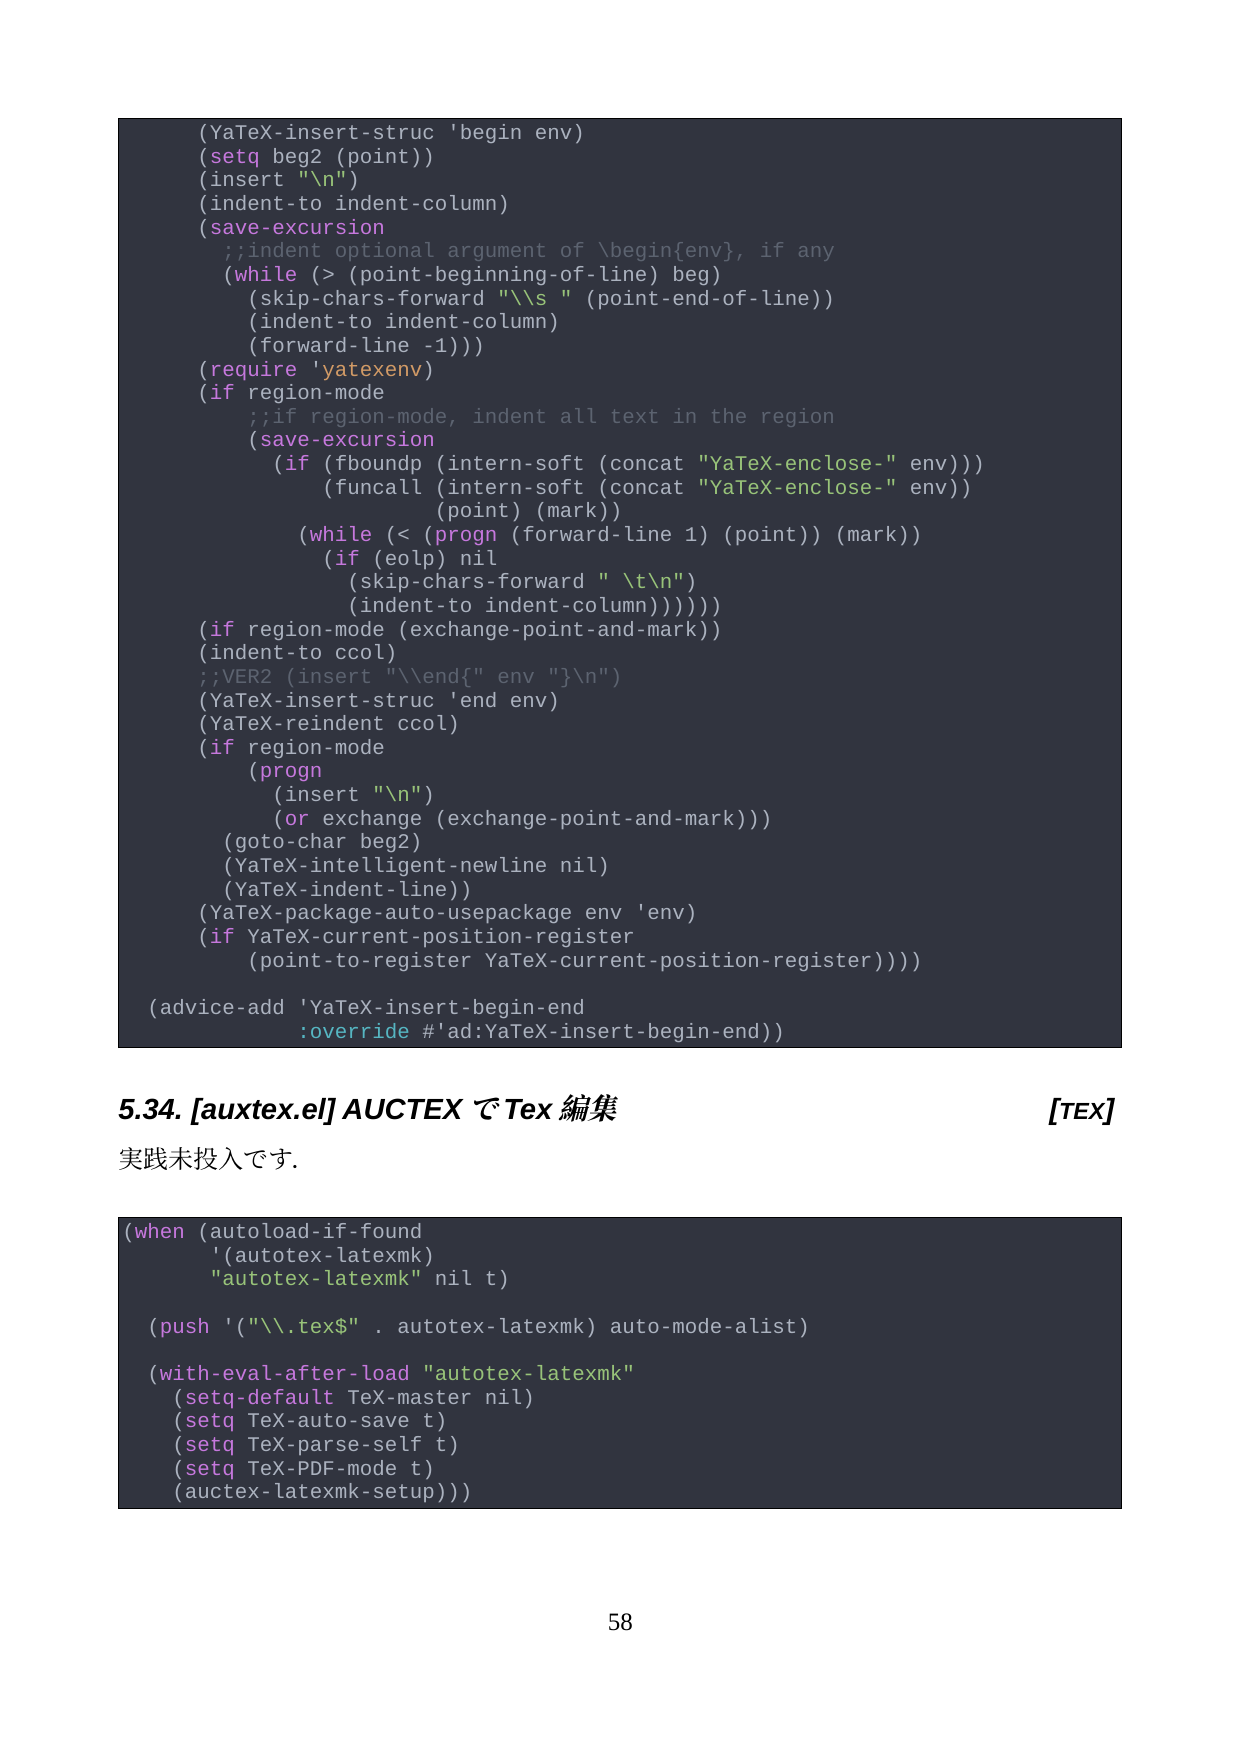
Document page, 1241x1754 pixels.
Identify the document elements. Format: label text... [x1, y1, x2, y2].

text (while (< (progn (forward-line 1) (point)) (mark)) [119, 520, 1121, 544]
text (indent-to indent-column) [119, 307, 1121, 331]
text "autotex-latexmk" nil t) [119, 1264, 1121, 1288]
text (if region-mode [119, 378, 1121, 402]
text (setq TeX-PDF-mode t) [119, 1454, 1121, 1477]
text (when (autoload-if-found [119, 1218, 1121, 1241]
text (progn [119, 757, 1121, 780]
text 実践未投入です． [118, 1140, 1122, 1205]
text (setq TeX-auto-save t) [119, 1406, 1121, 1430]
text (save-excursion [119, 213, 1121, 236]
text (setq beg2 (point)) [119, 142, 1121, 165]
text (indent-to ccol) [119, 638, 1121, 662]
text (setq TeX-parse-self t) [119, 1430, 1121, 1454]
text (setq-default TeX-master nil) [119, 1383, 1121, 1406]
text (if (eolp) nil [119, 544, 1121, 567]
text (or exchange (exchange-point-and-mark))) [119, 804, 1121, 827]
text (indent-to indent-column) [119, 189, 1121, 213]
text (auctex-latexmk-setup))) [119, 1477, 1121, 1508]
text (insert "\n") [119, 165, 1121, 189]
text (with-eval-after-load "autotex-latexmk" [119, 1359, 1121, 1383]
text '(autotex-latexmk) [119, 1241, 1121, 1264]
text (insert "\n") [119, 780, 1121, 804]
text (push '("\\.tex$" . autotex-latexmk) auto-mode-alist) [119, 1312, 1121, 1335]
text (skip-chars-forward " \t\n") [119, 567, 1121, 591]
text (YaTeX-package-auto-usepackage env 'env) [119, 898, 1121, 922]
text (YaTeX-insert-struc 'end env) [119, 686, 1121, 709]
text (YaTeX-reindent ccol) [119, 709, 1121, 733]
text (if region-mode [119, 733, 1121, 757]
text (if region-mode (exchange-point-and-mark)) [119, 615, 1121, 638]
text :override #'ad:YaTeX-insert-begin-end)) [119, 1017, 1121, 1047]
text (funcall (intern-soft (concat "YaTeX-enclose-" env)) [119, 473, 1121, 496]
subtitle [auxtex.el] AUCTEXでTex編集 [tex] [118, 1086, 1122, 1127]
text (YaTeX-intelligent-newline nil) [119, 851, 1121, 875]
text ;;indent optional argument of \begin{env}, if any [119, 236, 1121, 260]
text (if YaTeX-current-position-register [119, 922, 1121, 946]
text (skip-chars-forward "\\s " (point-end-of-line)) [119, 284, 1121, 307]
text (YaTeX-insert-struc 'begin env) [119, 119, 1121, 142]
text (advice-add 'YaTeX-insert-begin-end [119, 993, 1121, 1017]
text (save-excursion [119, 426, 1121, 449]
text (indent-to indent-column)))))) [119, 591, 1121, 615]
text (YaTeX-indent-line)) [119, 875, 1121, 898]
text (goto-char beg2) [119, 827, 1121, 851]
text ;;VER2 (insert "\\end{" env "}\n") [119, 662, 1121, 686]
text (if (fboundp (intern-soft (concat "YaTeX-enclose-" env))) [119, 449, 1121, 473]
text (point-to-register YaTeX-current-position-register)))) [119, 946, 1121, 969]
text (point) (mark)) [119, 496, 1121, 520]
text (while (> (point-beginning-of-line) beg) [119, 260, 1121, 284]
text ;;if region-mode, indent all text in the region [119, 402, 1121, 426]
text (require 'yatexenv) [119, 354, 1121, 378]
text (forward-line -1))) [119, 331, 1121, 354]
